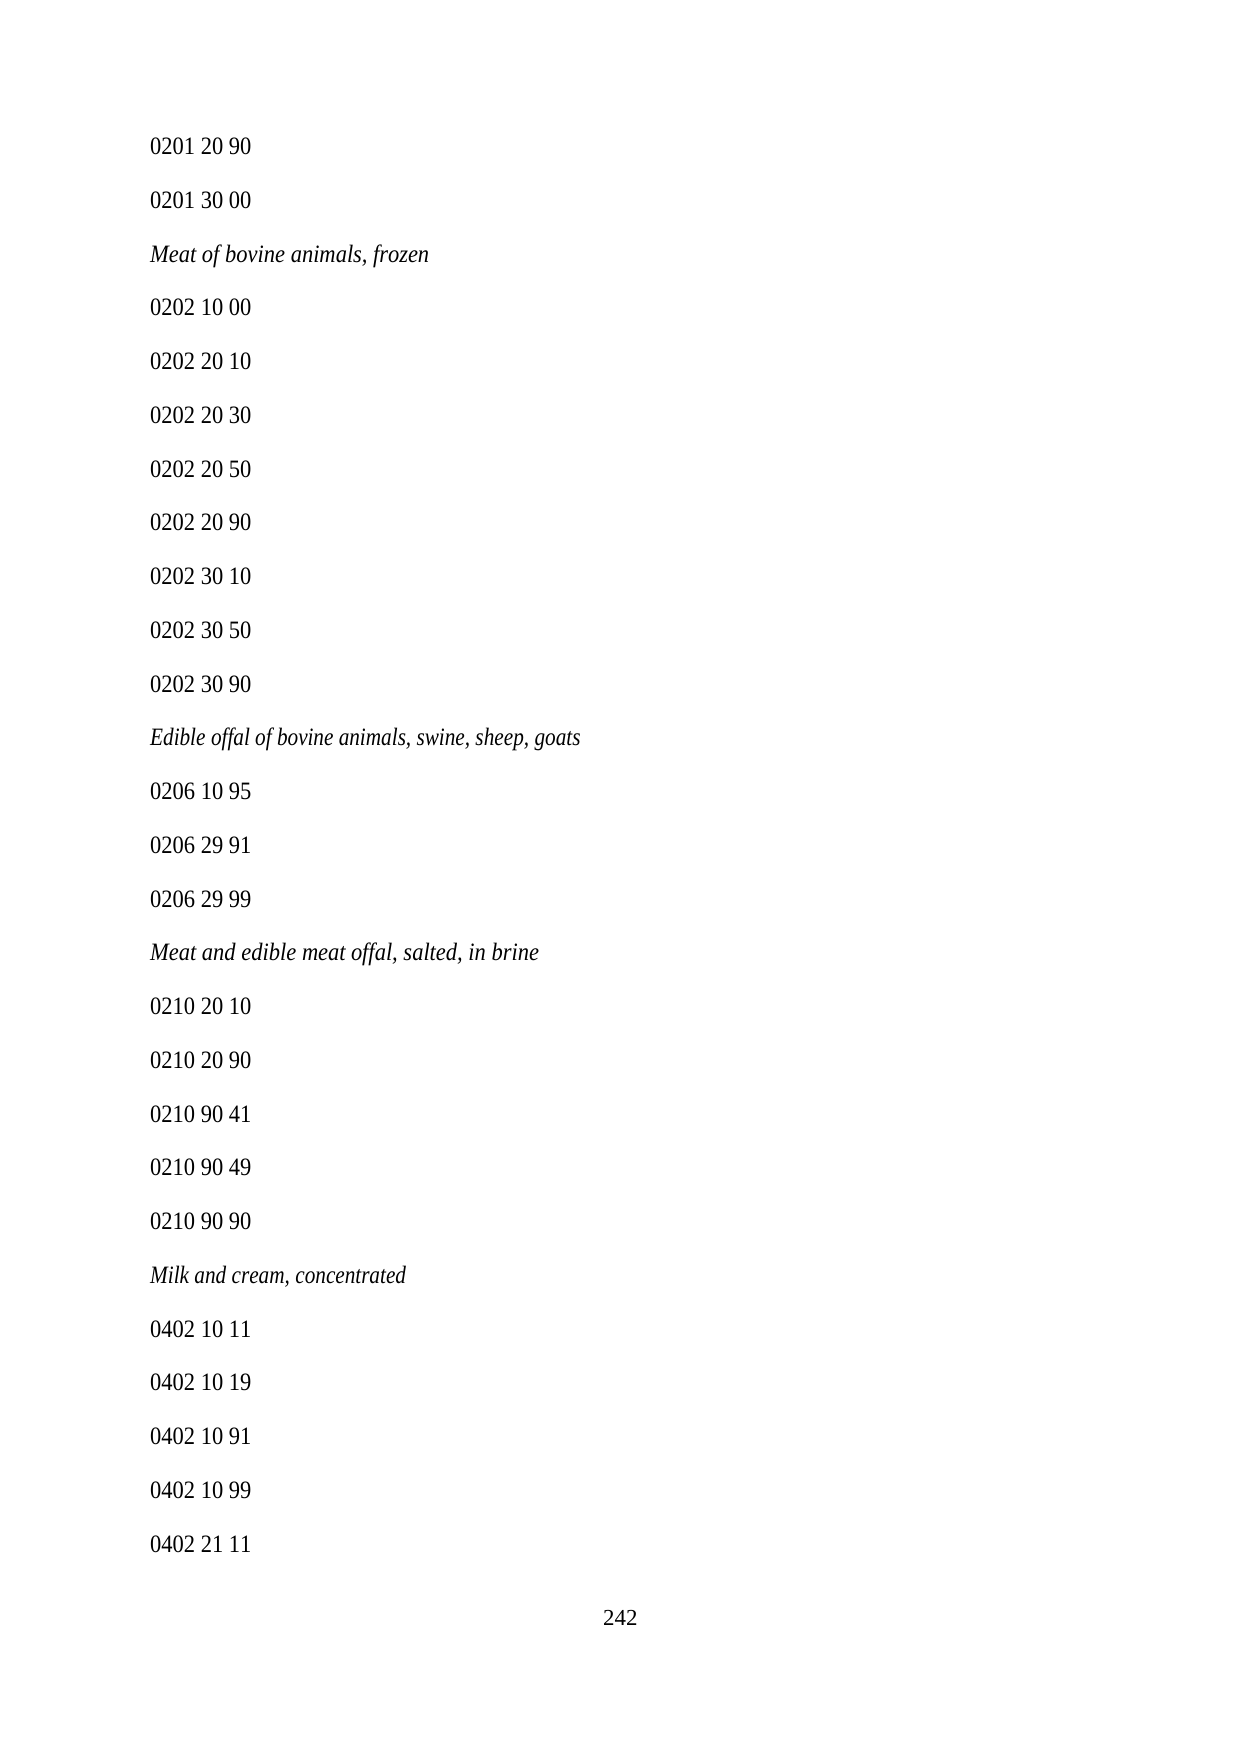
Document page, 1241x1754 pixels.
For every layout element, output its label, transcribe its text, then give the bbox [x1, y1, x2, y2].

text 0402 10 11 [150, 1314, 1090, 1342]
text 0202 20 90 [150, 507, 1090, 536]
text Meat of bovine animals, frozen [150, 239, 1090, 267]
text 0402 10 19 [150, 1367, 1090, 1396]
text 0210 90 90 [150, 1206, 1090, 1235]
text 0202 20 50 [150, 454, 1090, 482]
text 0201 30 00 [150, 185, 1090, 214]
text 0402 10 99 [150, 1475, 1090, 1504]
text 0210 90 41 [150, 1099, 1090, 1127]
text 0210 20 90 [150, 1045, 1090, 1074]
text 0206 10 95 [150, 776, 1090, 805]
text 0206 29 99 [150, 884, 1090, 912]
text 0202 30 10 [150, 561, 1090, 590]
text 0202 20 30 [150, 400, 1090, 429]
text 0210 90 49 [150, 1152, 1090, 1181]
text 0402 21 11 [150, 1529, 1090, 1557]
text Meat and edible meat offal, salted, in brine [150, 937, 1090, 966]
text 0202 30 50 [150, 615, 1090, 644]
text 0202 20 10 [150, 346, 1090, 375]
text 0402 10 91 [150, 1421, 1090, 1450]
text 0202 10 00 [150, 292, 1090, 321]
text 0210 20 10 [150, 991, 1090, 1020]
text 0201 20 90 [150, 131, 1090, 160]
text 0206 29 91 [150, 830, 1090, 859]
text Edible offal of bovine animals, swine, sheep, goats [150, 722, 1090, 751]
text Milk and cream, concentrated [150, 1260, 1090, 1289]
text 0202 30 90 [150, 669, 1090, 697]
